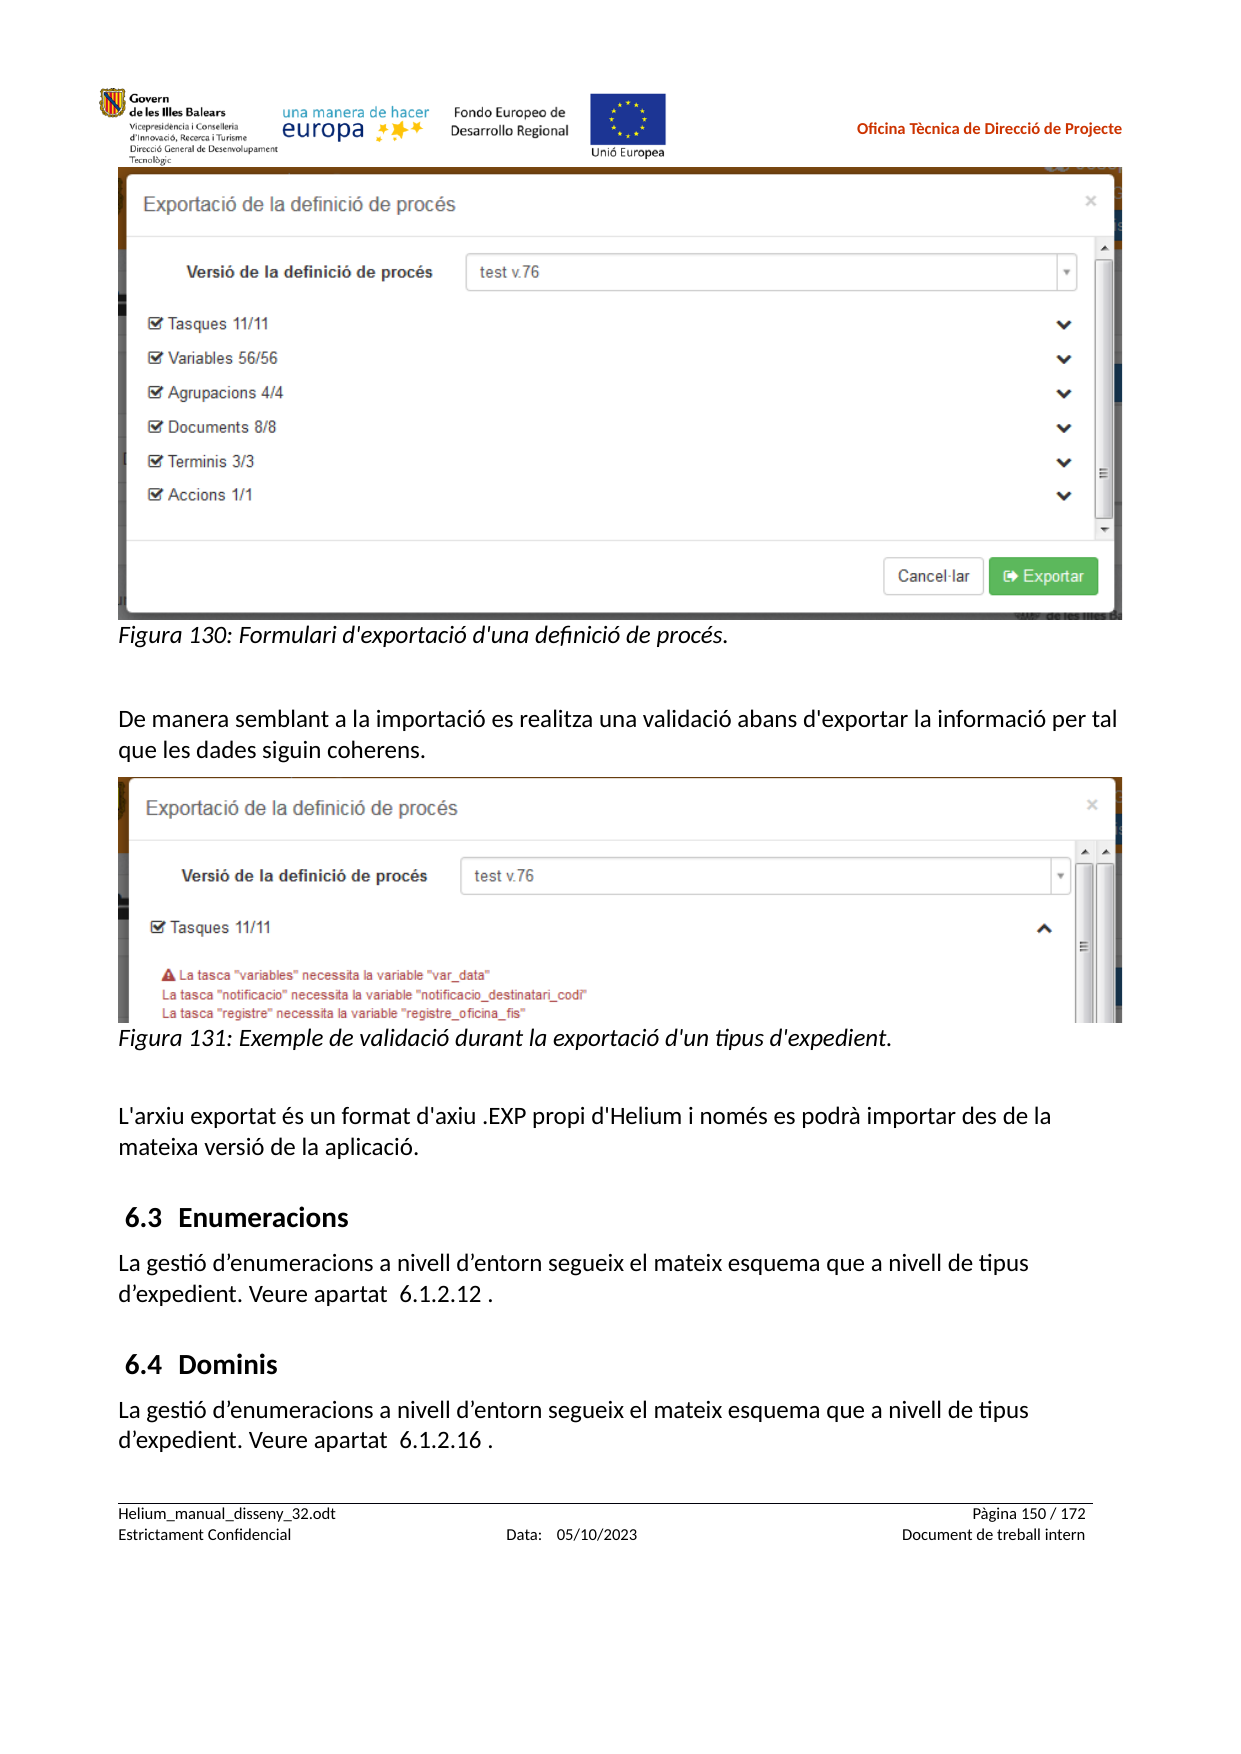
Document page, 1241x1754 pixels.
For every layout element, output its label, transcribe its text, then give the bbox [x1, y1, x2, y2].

picture [118, 777, 1123, 1023]
text L'arxiu exportat és un format d'axiu .EXP propi d'Helium i només es podrà importar des de la mateixa versió de la aplicació. [118, 1101, 1122, 1162]
text De manera semblant a la importació es realitza una validació abans d'exportar la informació per tal que les dades siguin coherens. [118, 704, 1122, 765]
picture [118, 167, 1123, 620]
text Figura 130: Formulari d'exportació d'una definició de procés. [118, 620, 1122, 650]
subtitle Enumeracions [118, 1199, 1122, 1235]
subtitle Dominis [118, 1346, 1122, 1381]
text La gestió d’enumeracions a nivell d’entorn segueix el mateix esquema que a nivell de tipus d’expedient. Veure apartat 6.1.2.12 . [118, 1247, 1122, 1308]
text Figura 131: Exemple de validació durant la exportació d'un tipus d'expedient. [118, 1023, 1122, 1053]
picture [99, 87, 668, 166]
text La gestió d’enumeracions a nivell d’entorn segueix el mateix esquema que a nivell de tipus d’expedient. Veure apartat 6.1.2.16 . [118, 1394, 1122, 1455]
